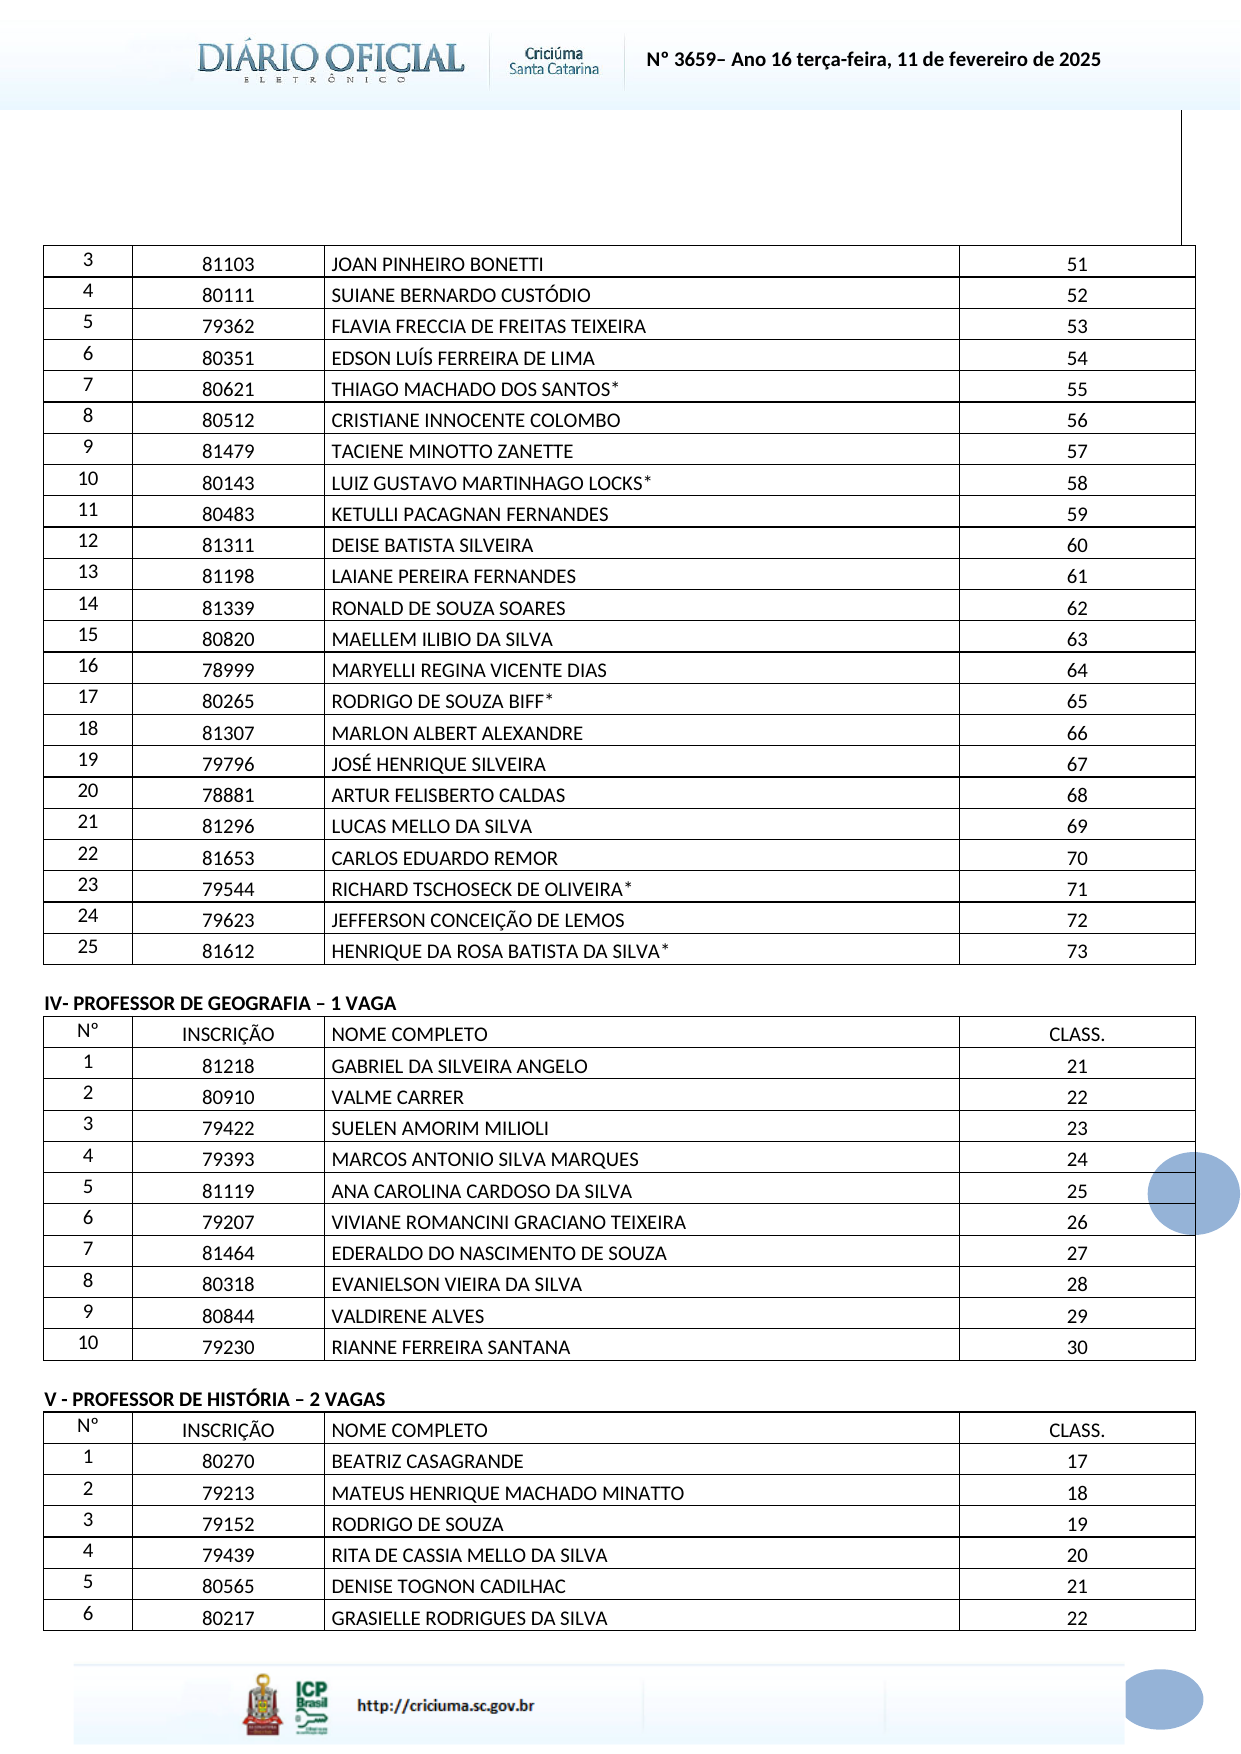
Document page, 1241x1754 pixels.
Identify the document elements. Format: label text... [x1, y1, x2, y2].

table_cell 67 [960, 746, 1195, 776]
table_cell MAELLEM ILIBIO DA SILVA [325, 621, 959, 651]
table_header CLASS. [960, 1017, 1195, 1047]
table_cell 3 [44, 246, 132, 276]
table_cell VALME CARRER [325, 1079, 959, 1109]
table_cell 81119 [133, 1173, 324, 1203]
table_cell 29 [960, 1298, 1195, 1328]
table_cell 52 [960, 278, 1195, 308]
table_cell 80143 [133, 465, 324, 495]
table_cell ANA CAROLINA CARDOSO DA SILVA [325, 1173, 959, 1203]
table_cell 9 [44, 1298, 132, 1328]
table_cell MATEUS HENRIQUE MACHADO MINATTO [325, 1475, 959, 1505]
table_cell RITA DE CASSIA MELLO DA SILVA [325, 1538, 959, 1568]
table_header INSCRIÇÃO [133, 1017, 324, 1047]
table_cell MARYELLI REGINA VICENTE DIAS [325, 653, 959, 683]
table_cell JOSÉ HENRIQUE SILVEIRA [325, 746, 959, 776]
table_cell 63 [960, 621, 1195, 651]
table_cell 21 [44, 809, 132, 839]
table_cell 68 [960, 778, 1195, 808]
table_header INSCRIÇÃO [133, 1413, 324, 1443]
table_cell 26 [960, 1204, 1179, 1234]
table_cell 70 [960, 840, 1195, 870]
table_cell 1 [44, 1444, 132, 1474]
table_cell DENISE TOGNON CADILHAC [325, 1569, 959, 1599]
table_header NOME COMPLETO [325, 1413, 959, 1443]
table_header NOME COMPLETO [325, 1017, 959, 1047]
table_cell 81479 [133, 434, 324, 464]
table_cell 19 [44, 746, 132, 776]
table_cell 80318 [133, 1267, 324, 1297]
table_cell 79623 [133, 903, 324, 933]
table_cell 13 [44, 559, 132, 589]
table_cell 10 [44, 465, 132, 495]
table_cell 81464 [133, 1236, 324, 1266]
table_cell 81218 [133, 1048, 324, 1078]
table_cell EDSON LUÍS FERREIRA DE LIMA [325, 340, 959, 370]
table_cell 17 [44, 684, 132, 714]
table_header CLASS. [960, 1413, 1195, 1443]
table_cell 80270 [133, 1444, 324, 1474]
table_cell 7 [44, 371, 132, 401]
table_cell 79230 [133, 1329, 324, 1359]
table_cell 6 [44, 340, 132, 370]
table_cell 56 [960, 403, 1195, 433]
table_cell 81103 [133, 246, 324, 276]
table_cell FLAVIA FRECCIA DE FREITAS TEIXEIRA [325, 309, 959, 339]
table_cell 24 [960, 1142, 1195, 1172]
table_cell 6 [44, 1204, 132, 1234]
table_cell SUELEN AMORIM MILIOLI [325, 1111, 959, 1141]
table_cell CRISTIANE INNOCENTE COLOMBO [325, 403, 959, 433]
table_cell 22 [44, 840, 132, 870]
table_cell 24 [44, 903, 132, 933]
table_cell 81653 [133, 840, 324, 870]
table_cell 79152 [133, 1506, 324, 1536]
text IV- PROFESSOR DE GEOGRAFIA – 1 VAGA [44, 990, 1181, 1016]
table_cell 25 [44, 934, 132, 964]
table_cell 22 [960, 1079, 1195, 1109]
table_cell 66 [960, 715, 1195, 745]
table_cell 14 [44, 590, 132, 620]
table_cell 79362 [133, 309, 324, 339]
table_cell EVANIELSON VIEIRA DA SILVA [325, 1267, 959, 1297]
table_cell 80565 [133, 1569, 324, 1599]
table_cell 80820 [133, 621, 324, 651]
table_cell 78881 [133, 778, 324, 808]
table_cell 78999 [133, 653, 324, 683]
table_cell 58 [960, 465, 1195, 495]
table_cell 20 [44, 778, 132, 808]
table_cell 18 [960, 1475, 1195, 1505]
table_cell 51 [960, 246, 1195, 276]
table_cell 79207 [133, 1204, 324, 1234]
table_cell 62 [960, 590, 1195, 620]
table_cell ARTUR FELISBERTO CALDAS [325, 778, 959, 808]
table_cell 81612 [133, 934, 324, 964]
table_cell 80111 [133, 278, 324, 308]
table_cell CARLOS EDUARDO REMOR [325, 840, 959, 870]
table_cell JOAN PINHEIRO BONETTI [325, 246, 959, 276]
table_cell EDERALDO DO NASCIMENTO DE SOUZA [325, 1236, 959, 1266]
table_cell 15 [44, 621, 132, 651]
table_cell 22 [960, 1600, 1195, 1630]
table_cell 59 [960, 496, 1195, 526]
table_cell 80265 [133, 684, 324, 714]
table_cell 9 [44, 434, 132, 464]
table_cell 80621 [133, 371, 324, 401]
table_cell 3 [44, 1111, 132, 1141]
table_cell 79796 [133, 746, 324, 776]
table_cell 81296 [133, 809, 324, 839]
table_cell 81339 [133, 590, 324, 620]
table_cell 81198 [133, 559, 324, 589]
table_cell 79544 [133, 871, 324, 901]
table_cell 11 [44, 496, 132, 526]
table_cell VIVIANE ROMANCINI GRACIANO TEIXEIRA [325, 1204, 959, 1234]
table_cell 54 [960, 340, 1195, 370]
table_header Nº [44, 1017, 132, 1047]
table_cell 79439 [133, 1538, 324, 1568]
table_cell LUIZ GUSTAVO MARTINHAGO LOCKS* [325, 465, 959, 495]
table_cell 71 [960, 871, 1195, 901]
table_cell HENRIQUE DA ROSA BATISTA DA SILVA* [325, 934, 959, 964]
table_cell 21 [960, 1048, 1195, 1078]
table_cell 79213 [133, 1475, 324, 1505]
table_cell RICHARD TSCHOSECK DE OLIVEIRA* [325, 871, 959, 901]
table_cell DEISE BATISTA SILVEIRA [325, 528, 959, 558]
table_cell 7 [44, 1236, 132, 1266]
table_cell 2 [44, 1079, 132, 1109]
table_cell LUCAS MELLO DA SILVA [325, 809, 959, 839]
table_cell 81311 [133, 528, 324, 558]
table_cell 5 [44, 309, 132, 339]
table_cell 30 [960, 1329, 1195, 1359]
table_cell 4 [44, 278, 132, 308]
table_cell 28 [960, 1267, 1195, 1297]
table_cell 23 [44, 871, 132, 901]
table_cell THIAGO MACHADO DOS SANTOS* [325, 371, 959, 401]
table_cell 17 [960, 1444, 1195, 1474]
table_cell 8 [44, 403, 132, 433]
table_cell RONALD DE SOUZA SOARES [325, 590, 959, 620]
table_cell 4 [44, 1538, 132, 1568]
table_cell 57 [960, 434, 1195, 464]
table_cell 60 [960, 528, 1195, 558]
table_cell 80351 [133, 340, 324, 370]
table_cell 27 [960, 1236, 1195, 1266]
table_cell 25 [960, 1173, 1153, 1203]
table_cell 23 [960, 1111, 1195, 1141]
table_cell 3 [44, 1506, 132, 1536]
table_cell 73 [960, 934, 1195, 964]
table_cell VALDIRENE ALVES [325, 1298, 959, 1328]
table_cell 64 [960, 653, 1195, 683]
table_cell 80910 [133, 1079, 324, 1109]
table_cell JEFFERSON CONCEIÇÃO DE LEMOS [325, 903, 959, 933]
table_cell MARCOS ANTONIO SILVA MARQUES [325, 1142, 959, 1172]
table_cell 80512 [133, 403, 324, 433]
table_cell TACIENE MINOTTO ZANETTE [325, 434, 959, 464]
table_cell MARLON ALBERT ALEXANDRE [325, 715, 959, 745]
table_cell 69 [960, 809, 1195, 839]
table_cell 80217 [133, 1600, 324, 1630]
table_cell BEATRIZ CASAGRANDE [325, 1444, 959, 1474]
table_cell 80844 [133, 1298, 324, 1328]
table_header Nº [44, 1413, 132, 1443]
table_cell 2 [44, 1475, 132, 1505]
table_cell 80483 [133, 496, 324, 526]
table_cell SUIANE BERNARDO CUSTÓDIO [325, 278, 959, 308]
table_cell RODRIGO DE SOUZA BIFF* [325, 684, 959, 714]
table_cell 8 [44, 1267, 132, 1297]
table_cell 53 [960, 309, 1195, 339]
table_cell 79393 [133, 1142, 324, 1172]
table_cell GRASIELLE RODRIGUES DA SILVA [325, 1600, 959, 1630]
table_cell 61 [960, 559, 1195, 589]
text V - PROFESSOR DE HISTÓRIA – 2 VAGAS [44, 1386, 1181, 1411]
table_cell 79422 [133, 1111, 324, 1141]
table_cell 16 [44, 653, 132, 683]
table_cell 55 [960, 371, 1195, 401]
table_cell 5 [44, 1569, 132, 1599]
table_cell KETULLI PACAGNAN FERNANDES [325, 496, 959, 526]
table_cell LAIANE PEREIRA FERNANDES [325, 559, 959, 589]
table_cell 81307 [133, 715, 324, 745]
table_cell GABRIEL DA SILVEIRA ANGELO [325, 1048, 959, 1078]
table_cell RODRIGO DE SOUZA [325, 1506, 959, 1536]
table_cell 21 [960, 1569, 1195, 1599]
table_cell 65 [960, 684, 1195, 714]
table_cell 18 [44, 715, 132, 745]
table_cell 72 [960, 903, 1195, 933]
table_cell 20 [960, 1538, 1195, 1568]
table_cell 19 [960, 1506, 1195, 1536]
table_cell 6 [44, 1600, 132, 1630]
table_cell 4 [44, 1142, 132, 1172]
table_cell 12 [44, 528, 132, 558]
table_cell 5 [44, 1173, 132, 1203]
table_cell 1 [44, 1048, 132, 1078]
table_cell RIANNE FERREIRA SANTANA [325, 1329, 959, 1359]
table_cell 10 [44, 1329, 132, 1359]
